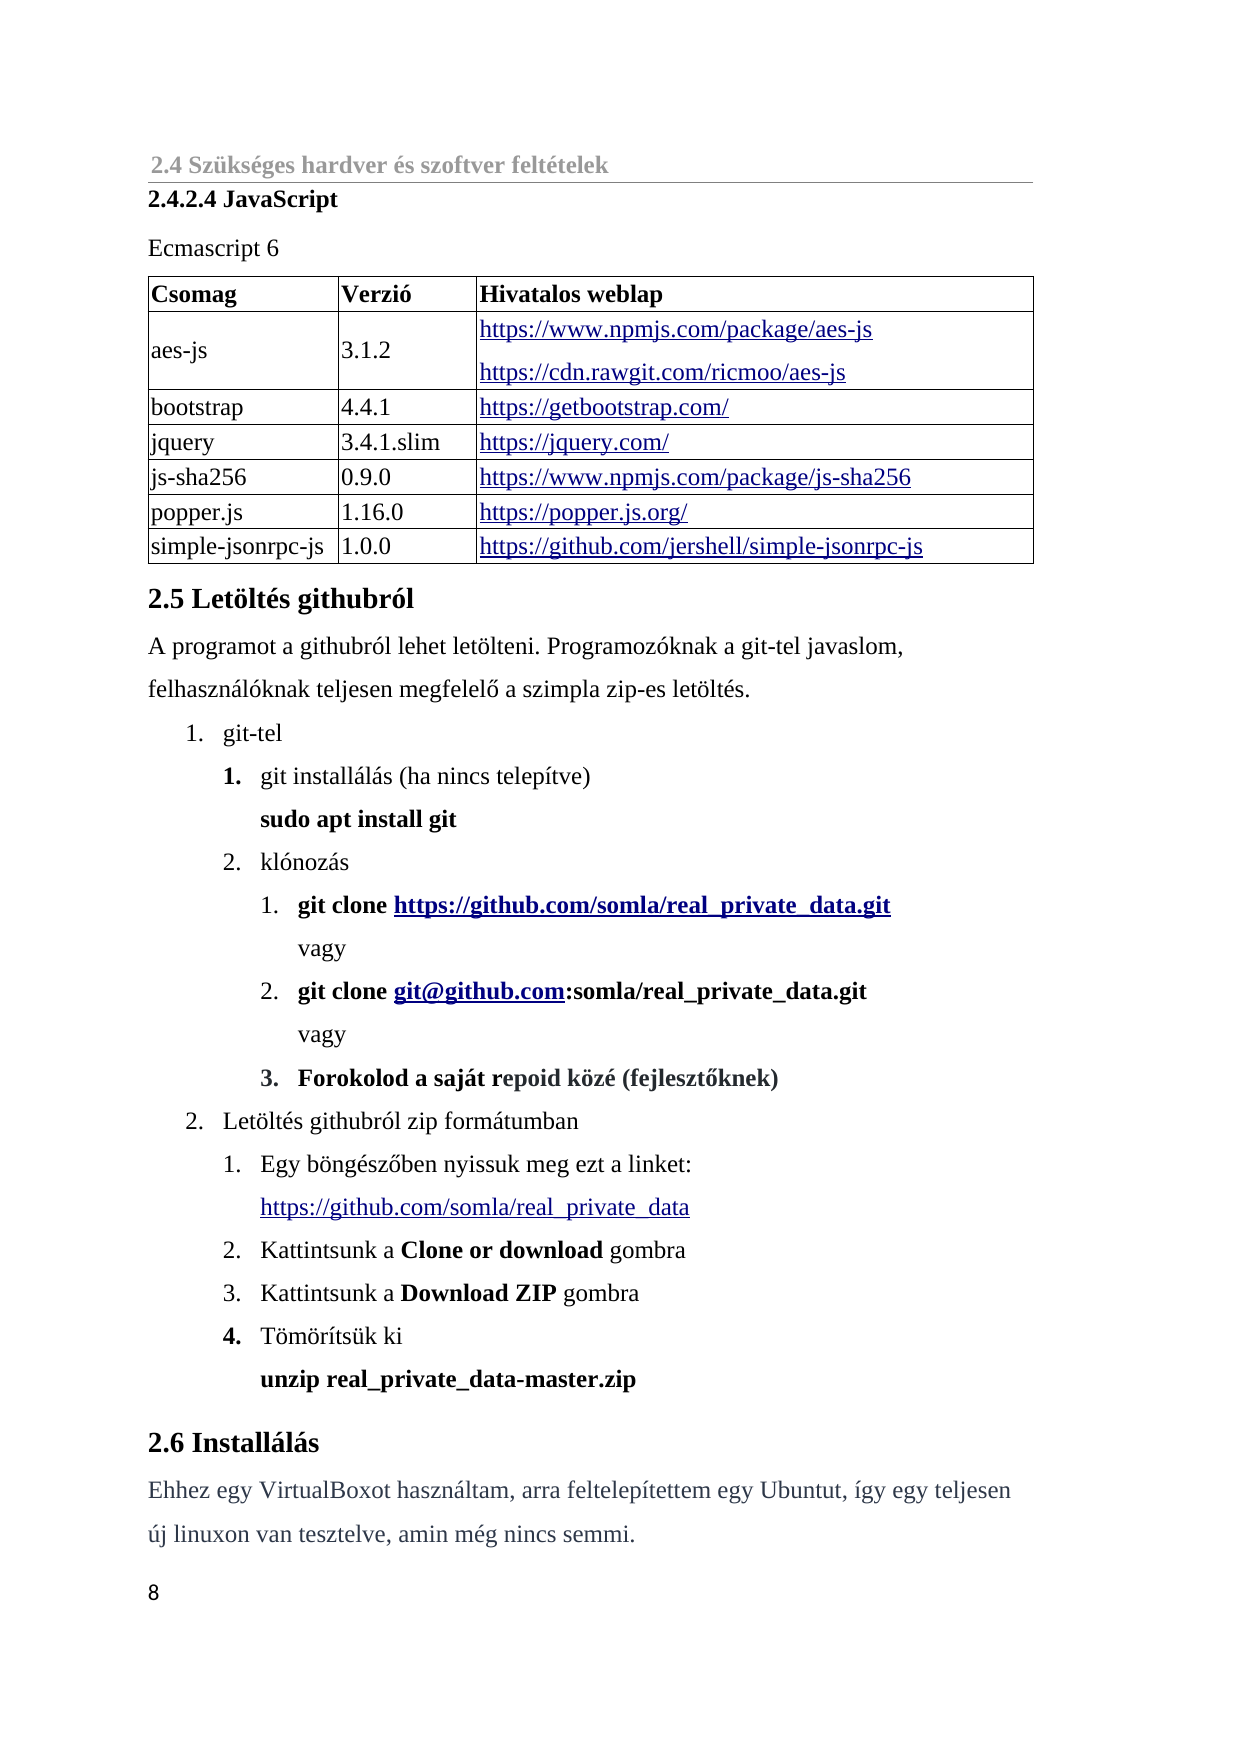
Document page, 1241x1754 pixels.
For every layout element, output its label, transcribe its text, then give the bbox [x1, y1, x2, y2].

table_cell 1.0.0 [339, 529, 476, 563]
table_header Verzió [339, 277, 476, 311]
table_cell 0.9.0 [339, 460, 476, 493]
table_cell https://getbootstrap.com/ [477, 390, 1033, 424]
table_cell 3.4.1.slim [339, 425, 476, 458]
table_cell 1.16.0 [339, 495, 476, 528]
list Kattintsunk a Clone or download gombra [223, 1235, 1033, 1264]
list git clone https://github.com/somla/real_private_data.git vagy [260, 890, 1033, 962]
table_cell simple-jsonrpc-js [149, 529, 338, 563]
text Ecmascript 6 [148, 233, 1033, 261]
table_cell https://github.com/jershell/simple-jsonrpc-js [477, 529, 1033, 563]
list Tömörítsük ki unzip real_private_data-master.zip [223, 1321, 1033, 1393]
table_cell js-sha256 [149, 460, 338, 493]
text A programot a githubról lehet letölteni. Programozóknak a git-tel javaslom, felhasználóknak teljesen megfelelő a szimpla zip-es letöltés. [148, 631, 1033, 703]
table_cell https://www.npmjs.com/package/js-sha256 [477, 460, 1033, 493]
list git clone git@github.com:somla/real_private_data.git vagy [260, 976, 1033, 1048]
table_header Hivatalos weblap [477, 277, 1033, 311]
list git-tel [185, 718, 1033, 746]
table_cell https://popper.js.org/ [477, 495, 1033, 528]
list klónozás [223, 847, 1033, 876]
list Forokolod a saját repoid közé (fejlesztőknek) [260, 1063, 1033, 1091]
table_header Csomag [149, 277, 338, 311]
table_cell aes-js [149, 312, 338, 389]
table_cell bootstrap [149, 390, 338, 424]
list git installálás (ha nincs telepítve) sudo apt install git [223, 761, 1033, 833]
table_cell https://jquery.com/ [477, 425, 1033, 458]
list Egy böngészőben nyissuk meg ezt a linket: https://github.com/somla/real_private_data [223, 1149, 1033, 1221]
text Ehhez egy VirtualBoxot használtam, arra feltelepítettem egy Ubuntut, így egy teljesen új linuxon van tesztelve, amin még nincs semmi. [148, 1476, 1033, 1547]
subtitle Letöltés githubról [148, 581, 1033, 614]
subtitle JavaScript [148, 184, 1033, 212]
list Letöltés githubról zip formátumban [185, 1106, 1033, 1134]
table_cell popper.js [149, 495, 338, 528]
table_cell 4.4.1 [339, 390, 476, 424]
table_cell https://www.npmjs.com/package/aes-js https://cdn.rawgit.com/ricmoo/aes-js [477, 312, 1033, 389]
table_cell jquery [149, 425, 338, 458]
list Kattintsunk a Download ZIP gombra [223, 1278, 1033, 1307]
subtitle Installálás [148, 1425, 1033, 1459]
table_cell 3.1.2 [339, 312, 476, 389]
